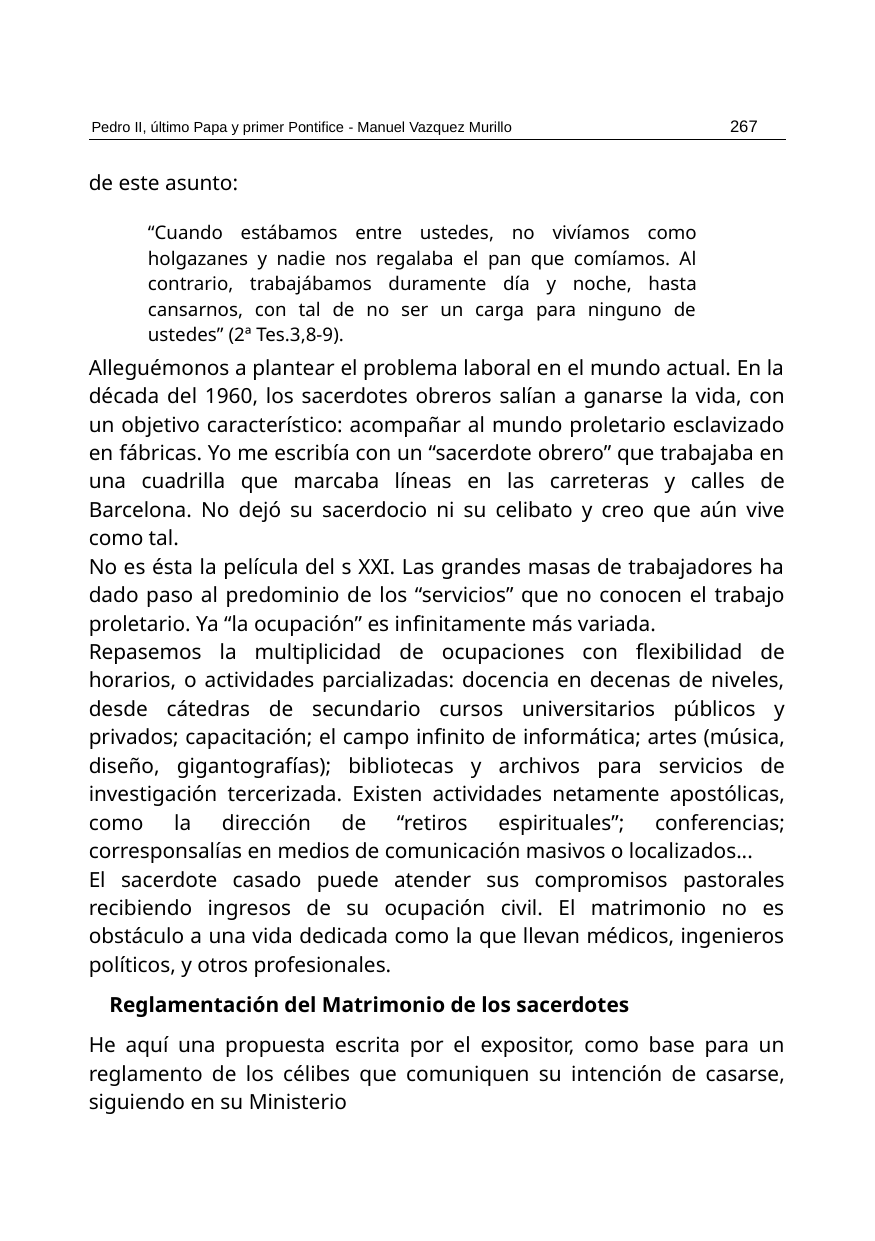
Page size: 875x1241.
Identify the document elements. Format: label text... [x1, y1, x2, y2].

text “Cuando estábamos entre ustedes, no vivíamos como holgazanes y nadie nos regalaba el pan que comíamos. Al contrario, trabajábamos duramente día y noche, hasta cansarnos, con tal de no ser un carga para ninguno de ustedes” (2ª Tes.3,8-9). [148, 219, 697, 347]
text He aquí una propuesta escrita por el expositor, como base para un reglamento de los célibes que comuniquen su intención de casarse, siguiendo en su Ministerio [88, 1030, 786, 1116]
text El sacerdote casado puede atender sus compromisos pastorales recibiendo ingresos de su ocupación civil. El matrimonio no es obstáculo a una vida dedicada como la que llevan médicos, ingenieros políticos, y otros profesionales. [88, 865, 786, 978]
text de este asunto: [88, 168, 786, 197]
text Repasemos la multiplicidad de ocupaciones con flexibilidad de horarios, o actividades parcializadas: docencia en decenas de niveles, desde cátedras de secundario cursos universitarios públicos y privados; capacitación; el campo infinito de informática; artes (música, diseño, gigantografías); bibliotecas y archivos para servicios de investigación tercerizada. Existen actividades netamente apostólicas, como la dirección de “retiros espirituales”; conferencias; corresponsalías en medios de comunicación masivos o localizados... [88, 637, 786, 865]
text No es ésta la película del s XXI. Las grandes masas de trabajadores ha dado paso al predominio de los “servicios” que no conocen el trabajo proletario. Ya “la ocupación” es infinitamente más variada. [88, 552, 786, 637]
subtitle Reglamentación del Matrimonio de los sacerdotes [109, 990, 764, 1019]
text Alleguémonos a plantear el problema laboral en el mundo actual. En la década del 1960, los sacerdotes obreros salían a ganarse la vida, con un objetivo característico: acompañar al mundo proletario esclavizado en fábricas. Yo me escribía con un “sacerdote obrero” que trabajaba en una cuadrilla que marcaba líneas en las carreteras y calles de Barcelona. No dejó su sacerdocio ni su celibato y creo que aún vive como tal. [88, 353, 786, 552]
